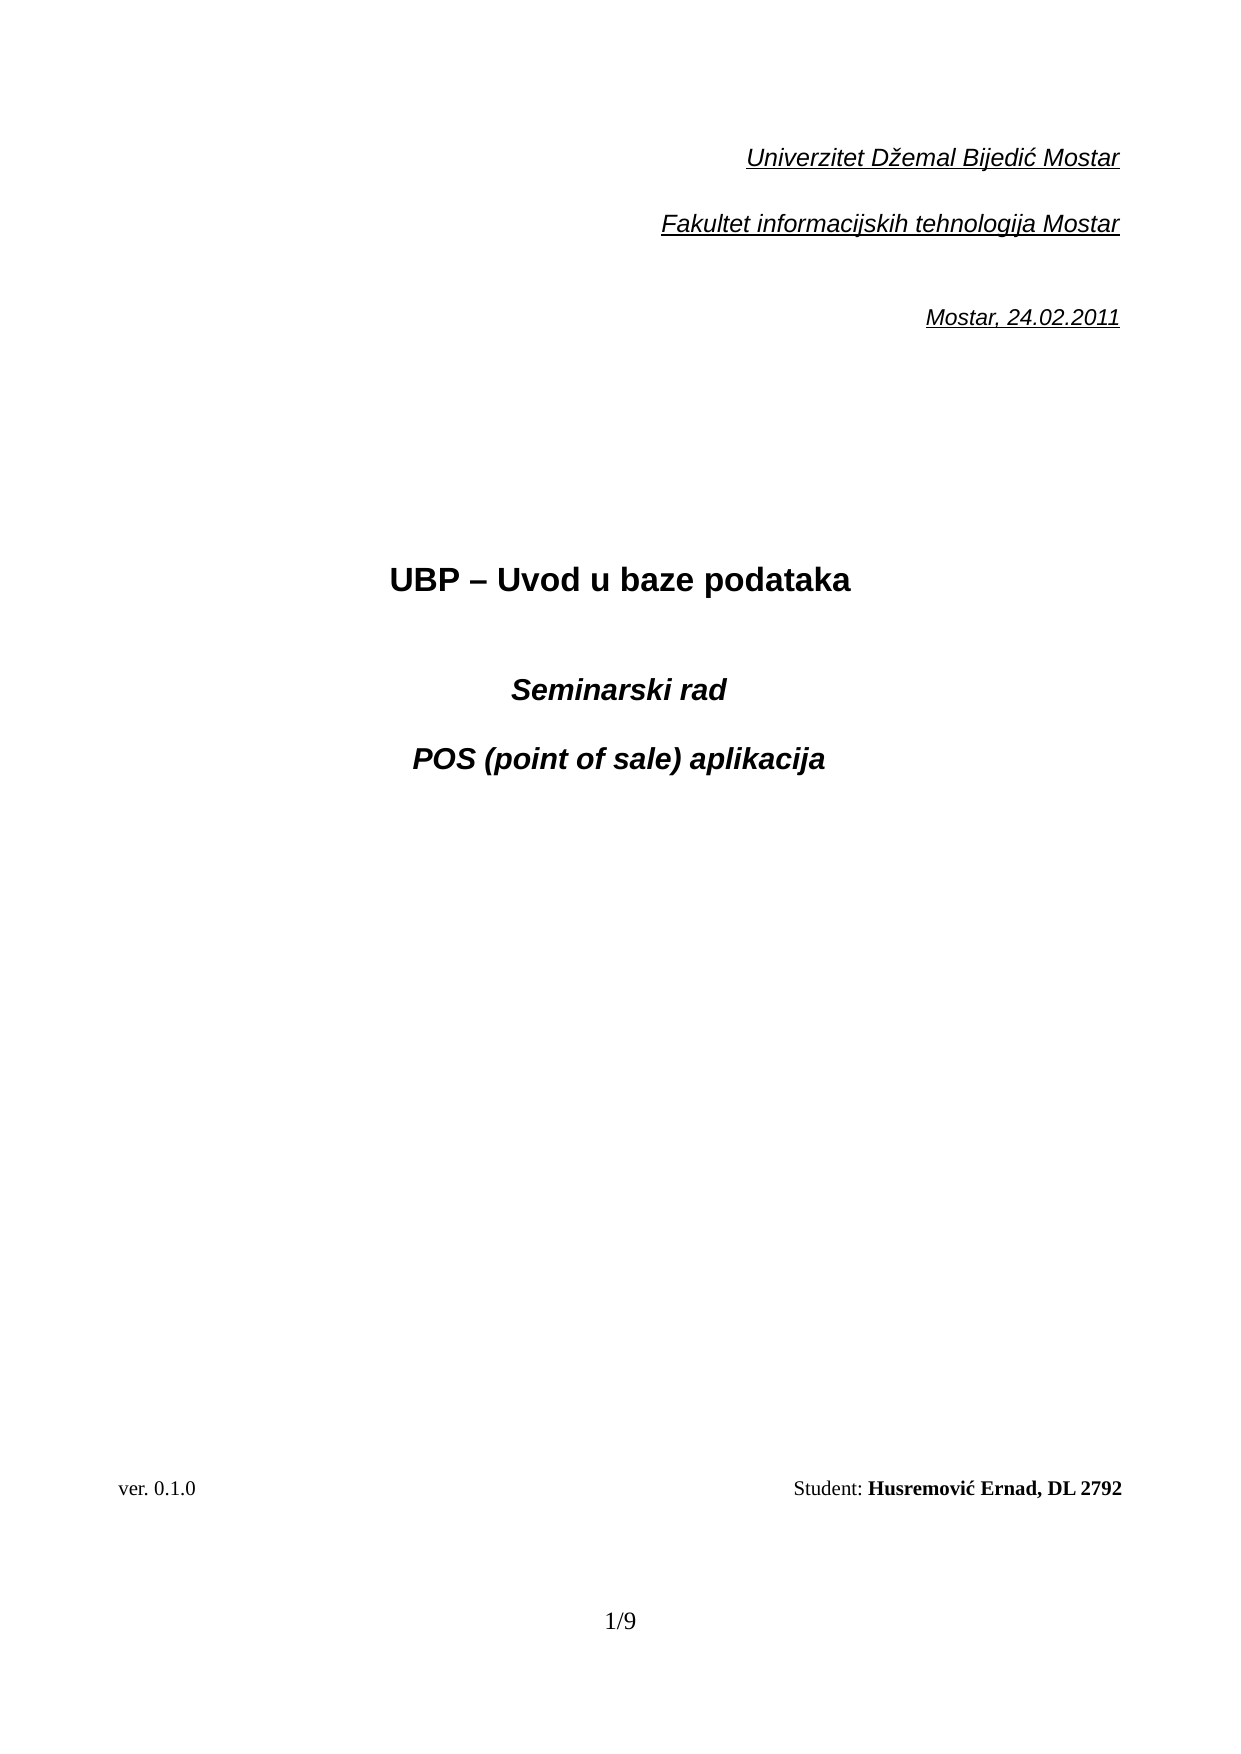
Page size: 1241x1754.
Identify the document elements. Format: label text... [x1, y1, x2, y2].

subtitle Fakultet informacijskih tehnologija Mostar [118, 209, 1122, 238]
table_header Student: Husremović Ernad, DL 2792 [620, 1476, 1122, 1512]
subtitle Mostar, 24.02.2011 [118, 304, 1122, 331]
table_cell [620, 1512, 1122, 1541]
subtitle Seminarski rad POS (point of sale) aplikacija [118, 672, 1122, 776]
table_header ver. 0.1.0 [118, 1476, 620, 1512]
subtitle UBP – Uvod u baze podataka [118, 559, 1122, 598]
table_cell [118, 1512, 620, 1541]
subtitle Univerzitet Džemal Bijedić Mostar [118, 143, 1122, 172]
